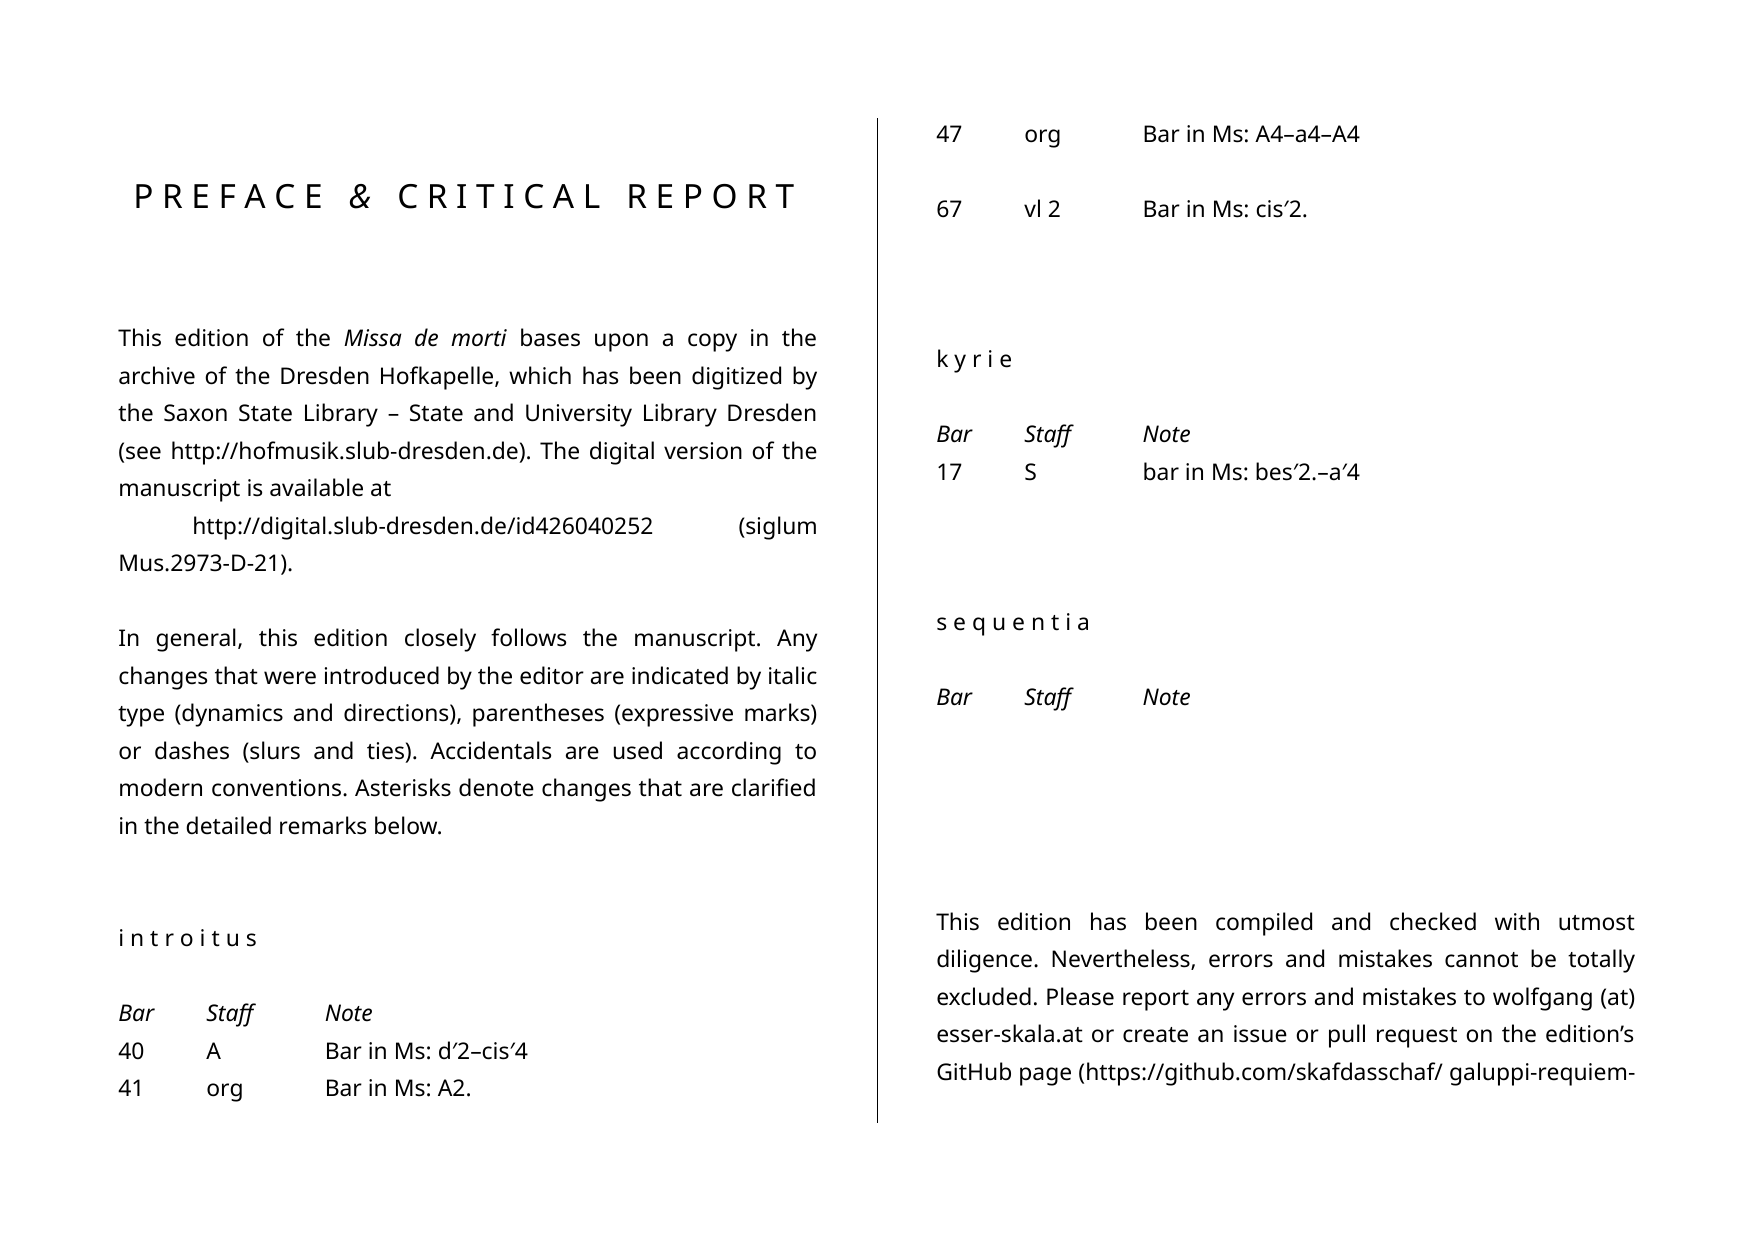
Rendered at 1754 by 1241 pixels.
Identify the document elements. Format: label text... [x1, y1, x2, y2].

text This edition has been compiled and checked with utmost diligence. Nevertheless, errors and mistakes cannot be totally excluded. Please report any errors and mistakes to wolfgang (at) esser-skala.at or create an issue or pull request on the edition’s GitHub page (https://github.com/skafdasschaf/ galuppi-requiem- [936, 906, 1636, 1087]
text In general, this edition closely follows the manuscript. Any changes that were introduced by the editor are indicated by italic type (dynamics and directions), parentheses (expressive marks) or dashes (slurs and ties). Accidentals are used according to modern conventions. Asterisks denote changes that are clarified in the detailed remarks below. [118, 622, 818, 841]
text This edition of the Missa de morti bases upon a copy in the archive of the Dresden Hofkapelle, which has been digitized by the Saxon State Library – State and University Library Dresden (see http://hofmusik.slub-dresden.de). The digital version of the manuscript is available at [118, 322, 818, 504]
text Bar Staff Note [936, 681, 1636, 899]
text s e q u e n t i a [936, 531, 1636, 637]
text http://digital.slub-dresden.de/id426040252 (siglum Mus.2973-D-21). [118, 510, 818, 579]
text Bar Staff Note 17 S bar in Ms: bes′2.–a′4 [936, 418, 1636, 524]
text i n t r o i t u s [118, 922, 818, 954]
text Bar Staff Note 40 A Bar in Ms: d′2–cis′4 41 org Bar in Ms: A2. [118, 997, 818, 1104]
text P R E F A C E & C R I T I C A L R E P O R T [118, 173, 818, 218]
text 47 org Bar in Ms: A4–a4–A4 67 vl 2 Bar in Ms: cis′2. k y r i e [936, 118, 1636, 374]
